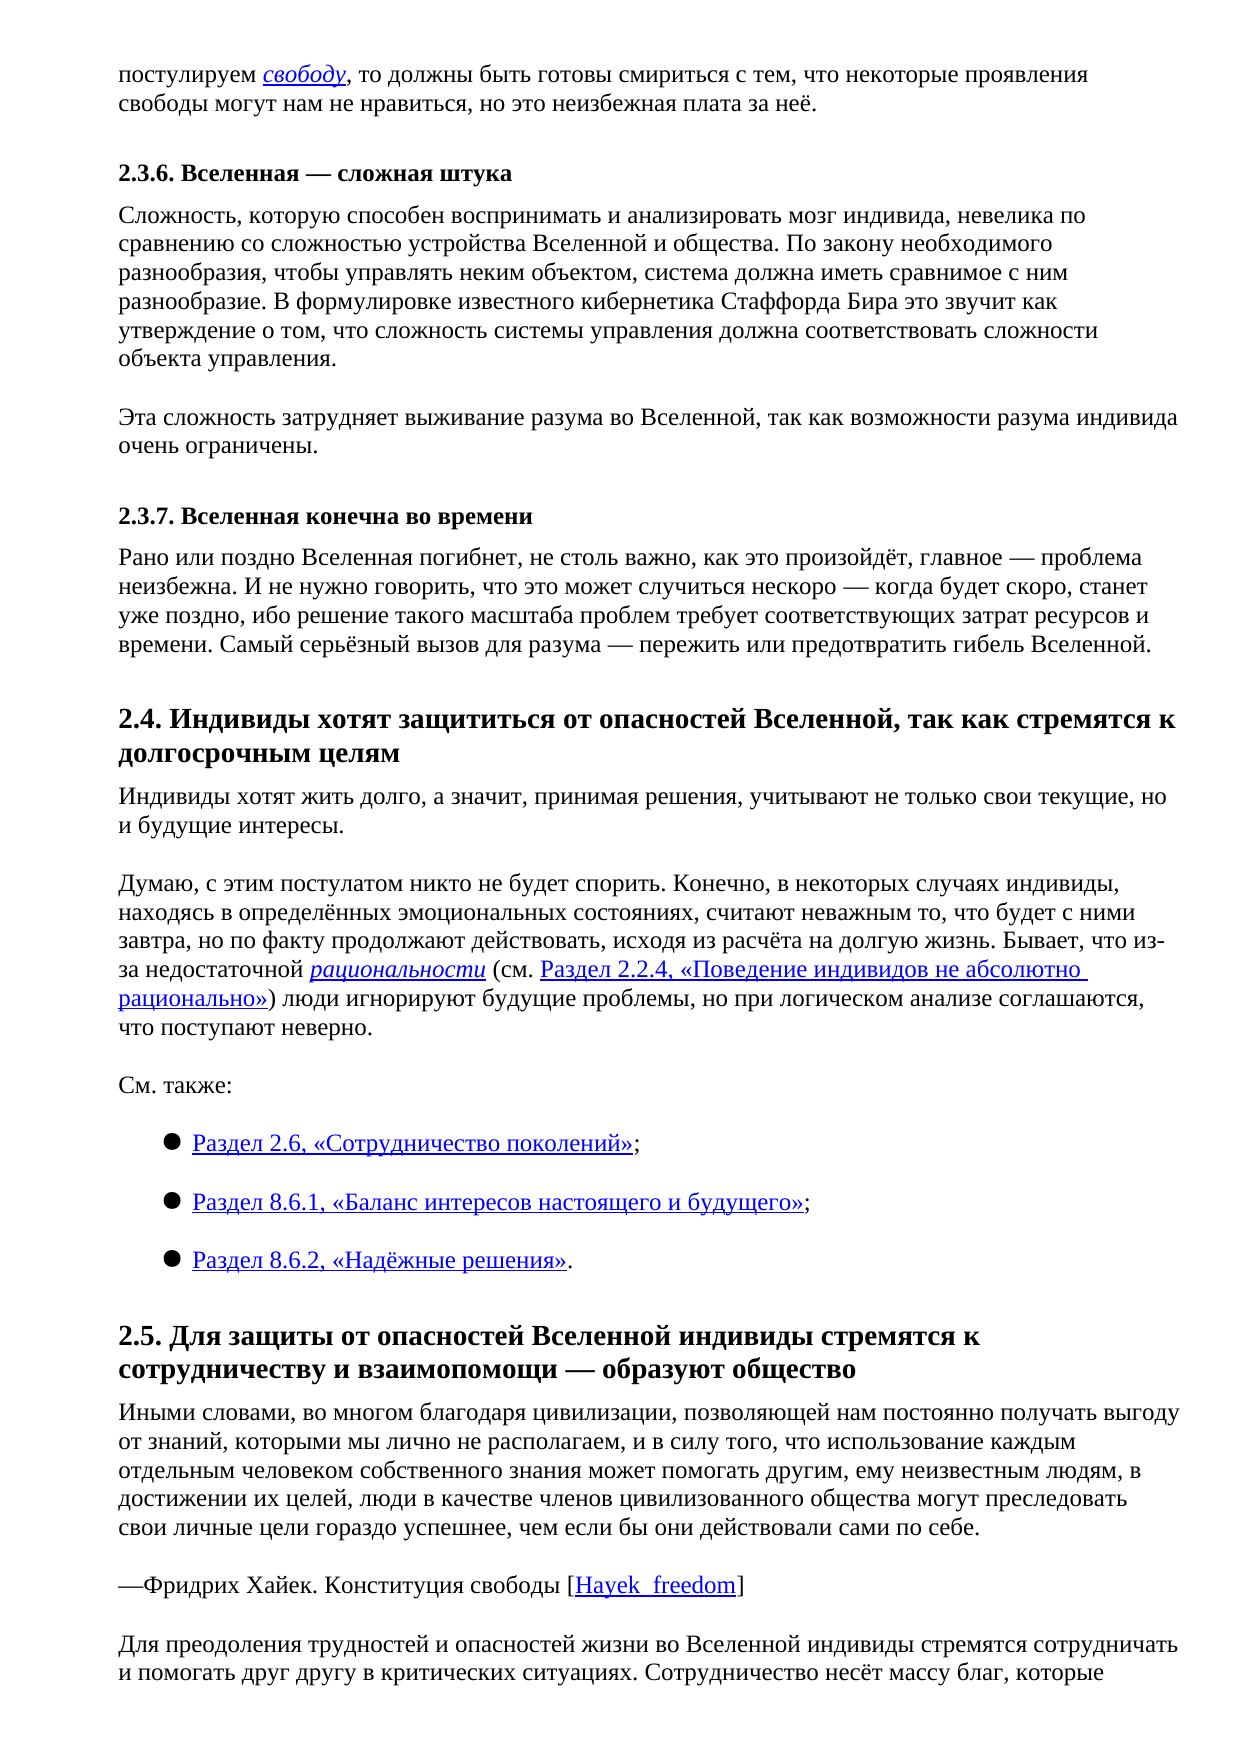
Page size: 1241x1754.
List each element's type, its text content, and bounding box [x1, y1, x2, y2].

text Думаю, с этим постулатом никто не будет спорить. Конечно, в некоторых случаях индивиды, находясь в определённых эмоциональных состояниях, считают неважным то, что будет с ними завтра, но по факту продолжают действовать, исходя из расчёта на долгую жизнь. Бывает, что из-за недостаточной рациональности (см. Раздел 2.2.4, «Поведение индивидов не абсолютно рационально») люди игнорируют будущие проблемы, но при логическом анализе соглашаются, что поступают неверно. [118, 868, 1181, 1041]
text постулируем свободу, то должны быть готовы смириться с тем, что некоторые проявления свободы могут нам не нравиться, но это неизбежная плата за неё. [118, 59, 1181, 117]
text Иными словами, во многом благодаря цивилизации, позволяющей нам постоянно получать выгоду от знаний, которыми мы лично не располагаем, и в силу того, что использование каждым отдельным человеком собственного знания может помогать другим, ему неизвестным людям, в достижении их целей, люди в качестве членов цивилизованного общества могут преследовать свои личные цели гораздо успешнее, чем если бы они действовали сами по себе. [118, 1397, 1181, 1541]
text Для преодоления трудностей и опасностей жизни во Вселенной индивиды стремятся сотрудничать и помогать друг другу в критических ситуациях. Сотрудничество несёт массу благ, которые [118, 1629, 1181, 1686]
subtitle 2.5. Для защиты от опасностей Вселенной индивиды стремятся к сотрудничеству и взаимопомощи — образуют общество [118, 1318, 1181, 1385]
list Раздел 8.6.1, «Баланс интересов настоящего и будущего»; [162, 1187, 1181, 1215]
list Раздел 8.6.2, «Надёжные решения». [162, 1245, 1181, 1273]
text Индивиды хотят жить долго, а значит, принимая решения, учитывают не только свои текущие, но и будущие интересы. [118, 781, 1181, 839]
text Рано или поздно Вселенная погибнет, не столь важно, как это произойдёт, главное — проблема неизбежна. И не нужно говорить, что это может случиться нескоро — когда будет скоро, станет уже поздно, ибо решение такого масштаба проблем требует соответствующих затрат ресурсов и времени. Самый серьёзный вызов для разума — пережить или предотвратить гибель Вселенной. [118, 542, 1181, 657]
text Эта сложность затрудняет выживание разума во Вселенной, так как возможности разума индивида очень ограничены. [118, 402, 1181, 459]
text Сложность, которую способен воспринимать и анализировать мозг индивида, невелика по сравнению со сложностью устройства Вселенной и общества. По закону необходимого разнообразия, чтобы управлять неким объектом, система должна иметь сравнимое с ним разнообразие. В формулировке известного кибернетика Стаффорда Бира это звучит как утверждение о том, что сложность системы управления должна соответствовать сложности объекта управления. [118, 200, 1181, 372]
subtitle 2.4. Индивиды хотят защититься от опасностей Вселенной, так как стремятся к долгосрочным целям [118, 702, 1181, 769]
subtitle 2.3.6. Вселенная — сложная штука [118, 158, 1181, 187]
subtitle 2.3.7. Вселенная конечна во времени [118, 501, 1181, 530]
text См. также: [118, 1070, 1181, 1099]
text —Фридрих Хайек. Конституция свободы [Hayek_freedom] [118, 1570, 1181, 1599]
list Раздел 2.6, «Сотрудничество поколений»; [162, 1128, 1181, 1157]
